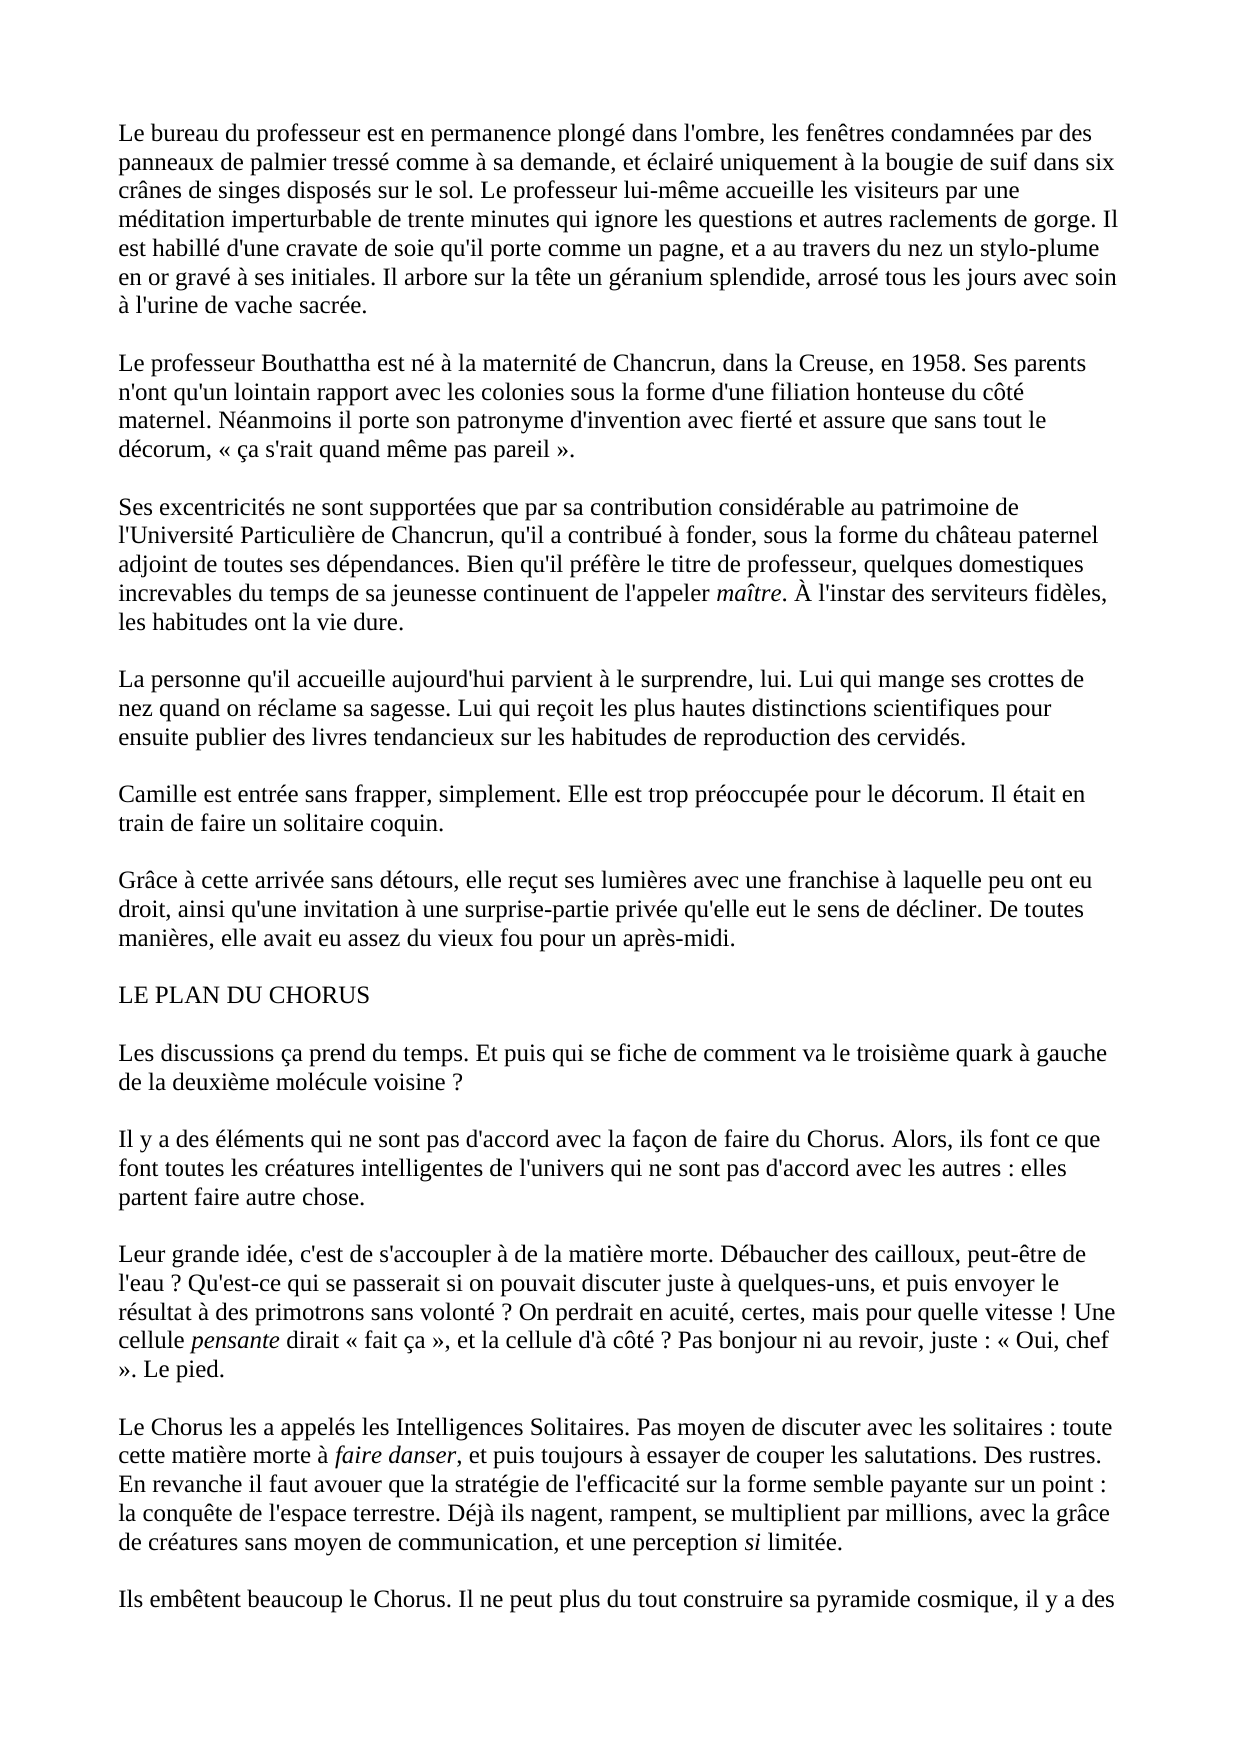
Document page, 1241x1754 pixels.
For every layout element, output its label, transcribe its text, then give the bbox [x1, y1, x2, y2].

text Le Chorus les a appelés les Intelligences Solitaires. Pas moyen de discuter avec les solitaires : toute cette matière morte à faire danser, et puis toujours à essayer de couper les salutations. Des rustres. En revanche il faut avouer que la stratégie de l'efficacité sur la forme semble payante sur un point : la conquête de l'espace terrestre. Déjà ils nagent, rampent, se multiplient par millions, avec la grâce de créatures sans moyen de communication, et une perception si limitée. [118, 1412, 1122, 1556]
text Ils embêtent beaucoup le Chorus. Il ne peut plus du tout construire sa pyramide cosmique, il y a des [118, 1584, 1122, 1613]
text Ses excentricités ne sont supportées que par sa contribution considérable au patrimoine de l'Université Particulière de Chancrun, qu'il a contribué à fonder, sous la forme du château paternel adjoint de toutes ses dépendances. Bien qu'il préfère le titre de professeur, quelques domestiques increvables du temps de sa jeunesse continuent de l'appeler maître. À l'instar des serviteurs fidèles, les habitudes ont la vie dure. [118, 492, 1122, 636]
text Le bureau du professeur est en permanence plongé dans l'ombre, les fenêtres condamnées par des panneaux de palmier tressé comme à sa demande, et éclairé uniquement à la bougie de suif dans six crânes de singes disposés sur le sol. Le professeur lui-même accueille les visiteurs par une méditation imperturbable de trente minutes qui ignore les questions et autres raclements de gorge. Il est habillé d'une cravate de soie qu'il porte comme un pagne, et a au travers du nez un stylo-plume en or gravé à ses initiales. Il arbore sur la tête un géranium splendide, arrosé tous les jours avec soin à l'urine de vache sacrée. [118, 118, 1122, 319]
text Le professeur Bouthattha est né à la maternité de Chancrun, dans la Creuse, en 1958. Ses parents n'ont qu'un lointain rapport avec les colonies sous la forme d'une filiation honteuse du côté maternel. Néanmoins il porte son patronyme d'invention avec fierté et assure que sans tout le décorum, « ça s'rait quand même pas pareil ». [118, 348, 1122, 463]
text La personne qu'il accueille aujourd'hui parvient à le surprendre, lui. Lui qui mange ses crottes de nez quand on réclame sa sagesse. Lui qui reçoit les plus hautes distinctions scientifiques pour ensuite publier des livres tendancieux sur les habitudes de reproduction des cervidés. [118, 664, 1122, 751]
text Camille est entrée sans frapper, simplement. Elle est trop préoccupée pour le décorum. Il était en train de faire un solitaire coquin. [118, 779, 1122, 837]
text LE PLAN DU CHORUS [118, 981, 1122, 1009]
text Leur grande idée, c'est de s'accoupler à de la matière morte. Débaucher des cailloux, peut-être de l'eau ? Qu'est-ce qui se passerait si on pouvait discuter juste à quelques-uns, et puis envoyer le résultat à des primotrons sans volonté ? On perdrait en acuité, certes, mais pour quelle vitesse ! Une cellule pensante dirait « fait ça », et la cellule d'à côté ? Pas bonjour ni au revoir, juste : « Oui, chef ». Le pied. [118, 1239, 1122, 1383]
text Grâce à cette arrivée sans détours, elle reçut ses lumières avec une franchise à laquelle peu ont eu droit, ainsi qu'une invitation à une surprise-partie privée qu'elle eut le sens de décliner. De toutes manières, elle avait eu assez du vieux fou pour un après-midi. [118, 866, 1122, 952]
text Il y a des éléments qui ne sont pas d'accord avec la façon de faire du Chorus. Alors, ils font ce que font toutes les créatures intelligentes de l'univers qui ne sont pas d'accord avec les autres : elles partent faire autre chose. [118, 1124, 1122, 1211]
text Les discussions ça prend du temps. Et puis qui se fiche de comment va le troisième quark à gauche de la deuxième molécule voisine ? [118, 1038, 1122, 1096]
